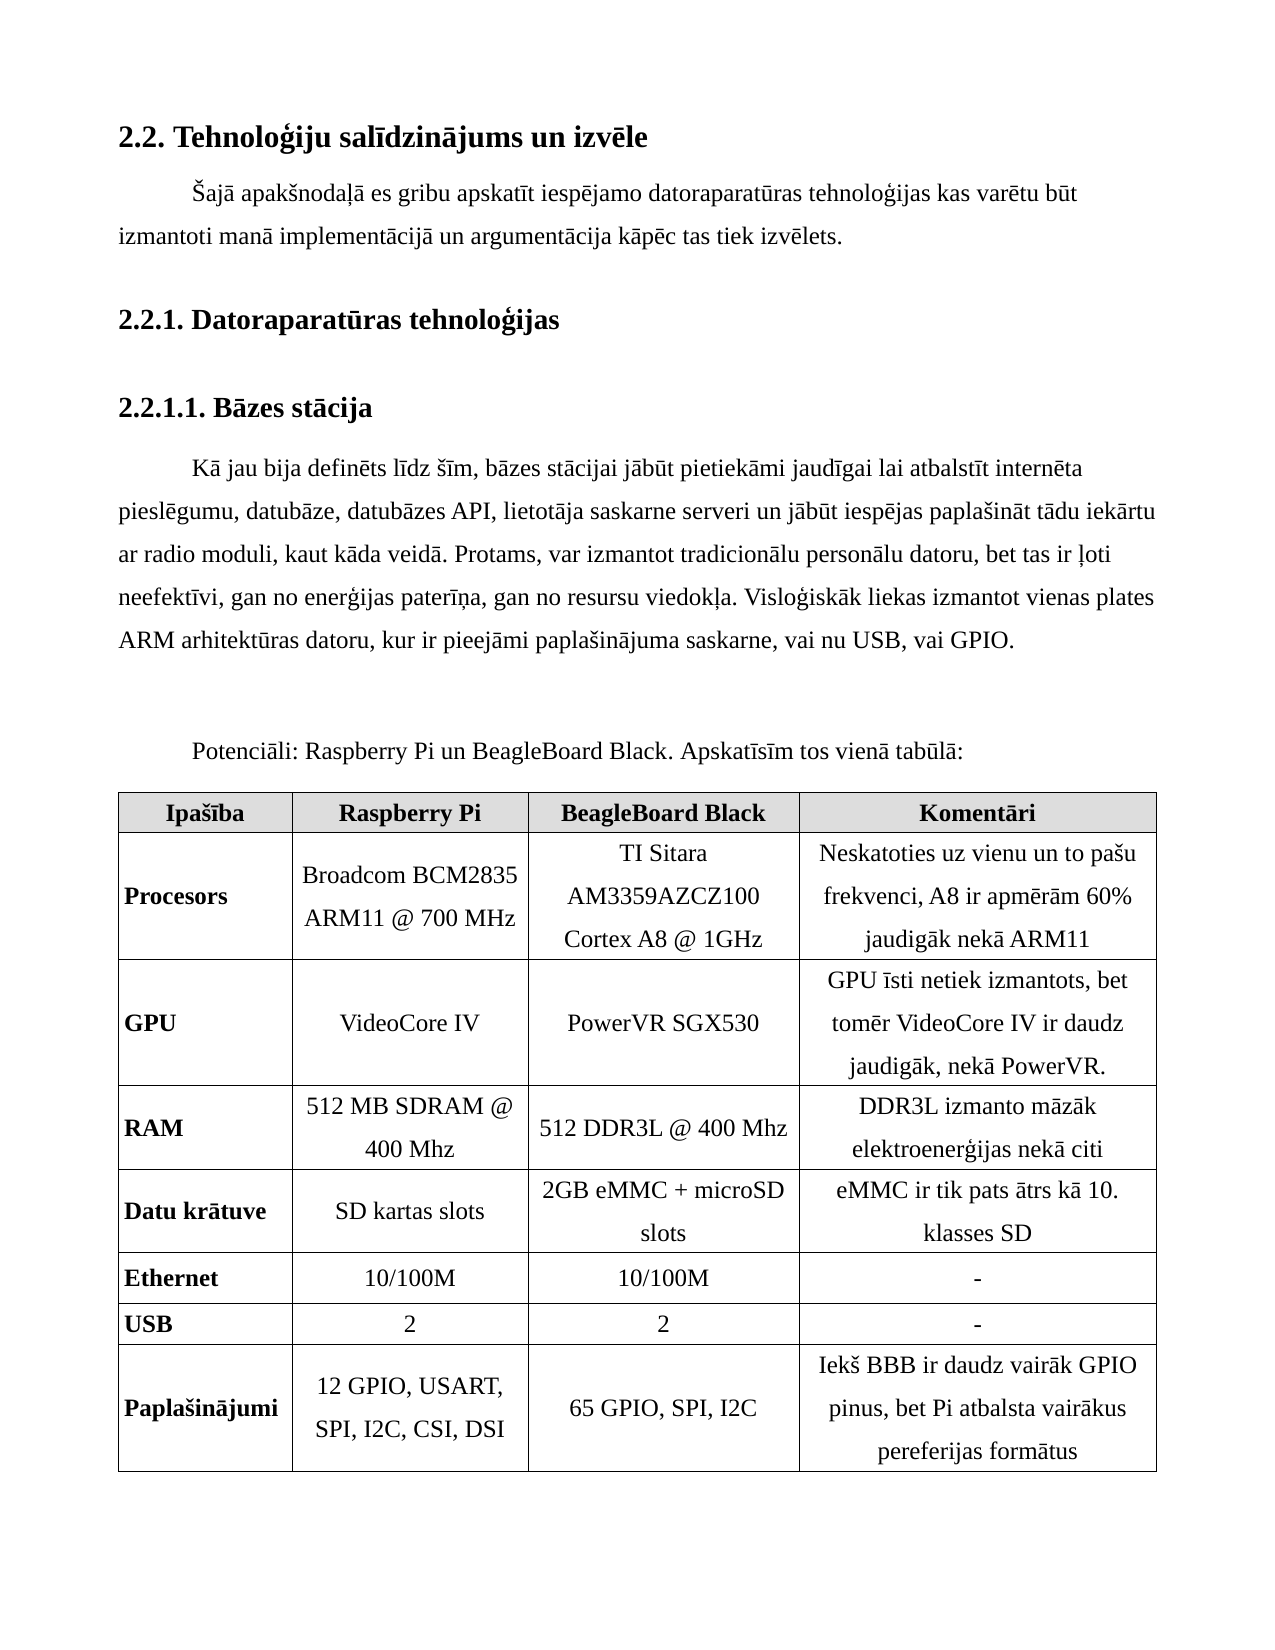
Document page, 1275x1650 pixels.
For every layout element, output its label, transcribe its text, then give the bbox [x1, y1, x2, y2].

table_header Raspberry Pi [293, 793, 528, 832]
table_header BeagleBoard Black [529, 793, 799, 832]
table_cell Procesors [119, 833, 292, 959]
table_cell USB [119, 1304, 292, 1344]
table_cell GPU īsti netiek izmantots, bet tomēr VideoCore IV ir daudz jaudigāk, nekā PowerVR. [800, 960, 1156, 1085]
table_cell GPU [119, 960, 292, 1085]
table_cell 65 GPIO, SPI, I2C [529, 1345, 799, 1471]
table_cell - [800, 1304, 1156, 1344]
table_cell 512 DDR3L @ 400 Mhz [529, 1086, 799, 1169]
table_cell Paplašinājumi [119, 1345, 292, 1471]
table_cell 12 GPIO, USART, SPI, I2C, CSI, DSI [293, 1345, 528, 1471]
table_cell 2 [529, 1304, 799, 1344]
subtitle 2.2.1.1. Bāzes stācija [118, 390, 1157, 423]
table_cell - [800, 1253, 1156, 1302]
table_cell eMMC ir tik pats ātrs kā 10. klasses SD [800, 1170, 1156, 1252]
text Kā jau bija definēts līdz šīm, bāzes stācijai jābūt pietiekāmi jaudīgai lai atbalstīt internēta pieslēgumu, datubāze, datubāzes API, lietotāja saskarne serveri un jābūt iespējas paplašināt tādu iekārtu ar radio moduli, kaut kāda veidā. Protams, var izmantot tradicionālu personālu datoru, bet tas ir ļoti neefektīvi, gan no enerģijas paterīņa, gan no resursu viedokļa. Visloģiskāk liekas izmantot vienas plates ARM arhitektūras datoru, kur ir pieejāmi paplašinājuma saskarne, vai nu USB, vai GPIO. [118, 453, 1157, 654]
subtitle 2.2. Tehnoloģiju salīdzinājums un izvēle [118, 118, 1157, 154]
table_header Ipašība [119, 793, 292, 832]
table_cell Datu krātuve [119, 1170, 292, 1252]
table_cell Neskatoties uz vienu un to pašu frekvenci, A8 ir apmērām 60% jaudigāk nekā ARM11 [800, 833, 1156, 959]
table_cell RAM [119, 1086, 292, 1169]
table_header Komentāri [800, 793, 1156, 832]
table_cell 10/100M [293, 1253, 528, 1302]
table_cell TI Sitara AM3359AZCZ100 Cortex A8 @ 1GHz [529, 833, 799, 959]
table_cell Ethernet [119, 1253, 292, 1302]
table_cell DDR3L izmanto māzāk elektroenerģijas nekā citi [800, 1086, 1156, 1169]
table_cell 2GB eMMC + microSD slots [529, 1170, 799, 1252]
table_cell Broadcom BCM2835 ARM11 @ 700 MHz [293, 833, 528, 959]
table_cell 2 [293, 1304, 528, 1344]
table_cell VideoCore IV [293, 960, 528, 1085]
table_cell 512 MB SDRAM @ 400 Mhz [293, 1086, 528, 1169]
text Šajā apakšnodaļā es gribu apskatīt iespējamo datoraparatūras tehnoloģijas kas varētu būt izmantoti manā implementācijā un argumentācija kāpēc tas tiek izvēlets. [118, 178, 1157, 250]
table_cell 10/100M [529, 1253, 799, 1302]
table_cell Iekš BBB ir daudz vairāk GPIO pinus, bet Pi atbalsta vairākus pereferijas formātus [800, 1345, 1156, 1471]
text Potenciāli: Raspberry Pi un BeagleBoard Black. Apskatīsīm tos vienā tabūlā: [118, 736, 1157, 765]
table_cell SD kartas slots [293, 1170, 528, 1252]
table_cell PowerVR SGX530 [529, 960, 799, 1085]
subtitle 2.2.1. Datoraparatūras tehnoloģijas [118, 302, 1157, 336]
